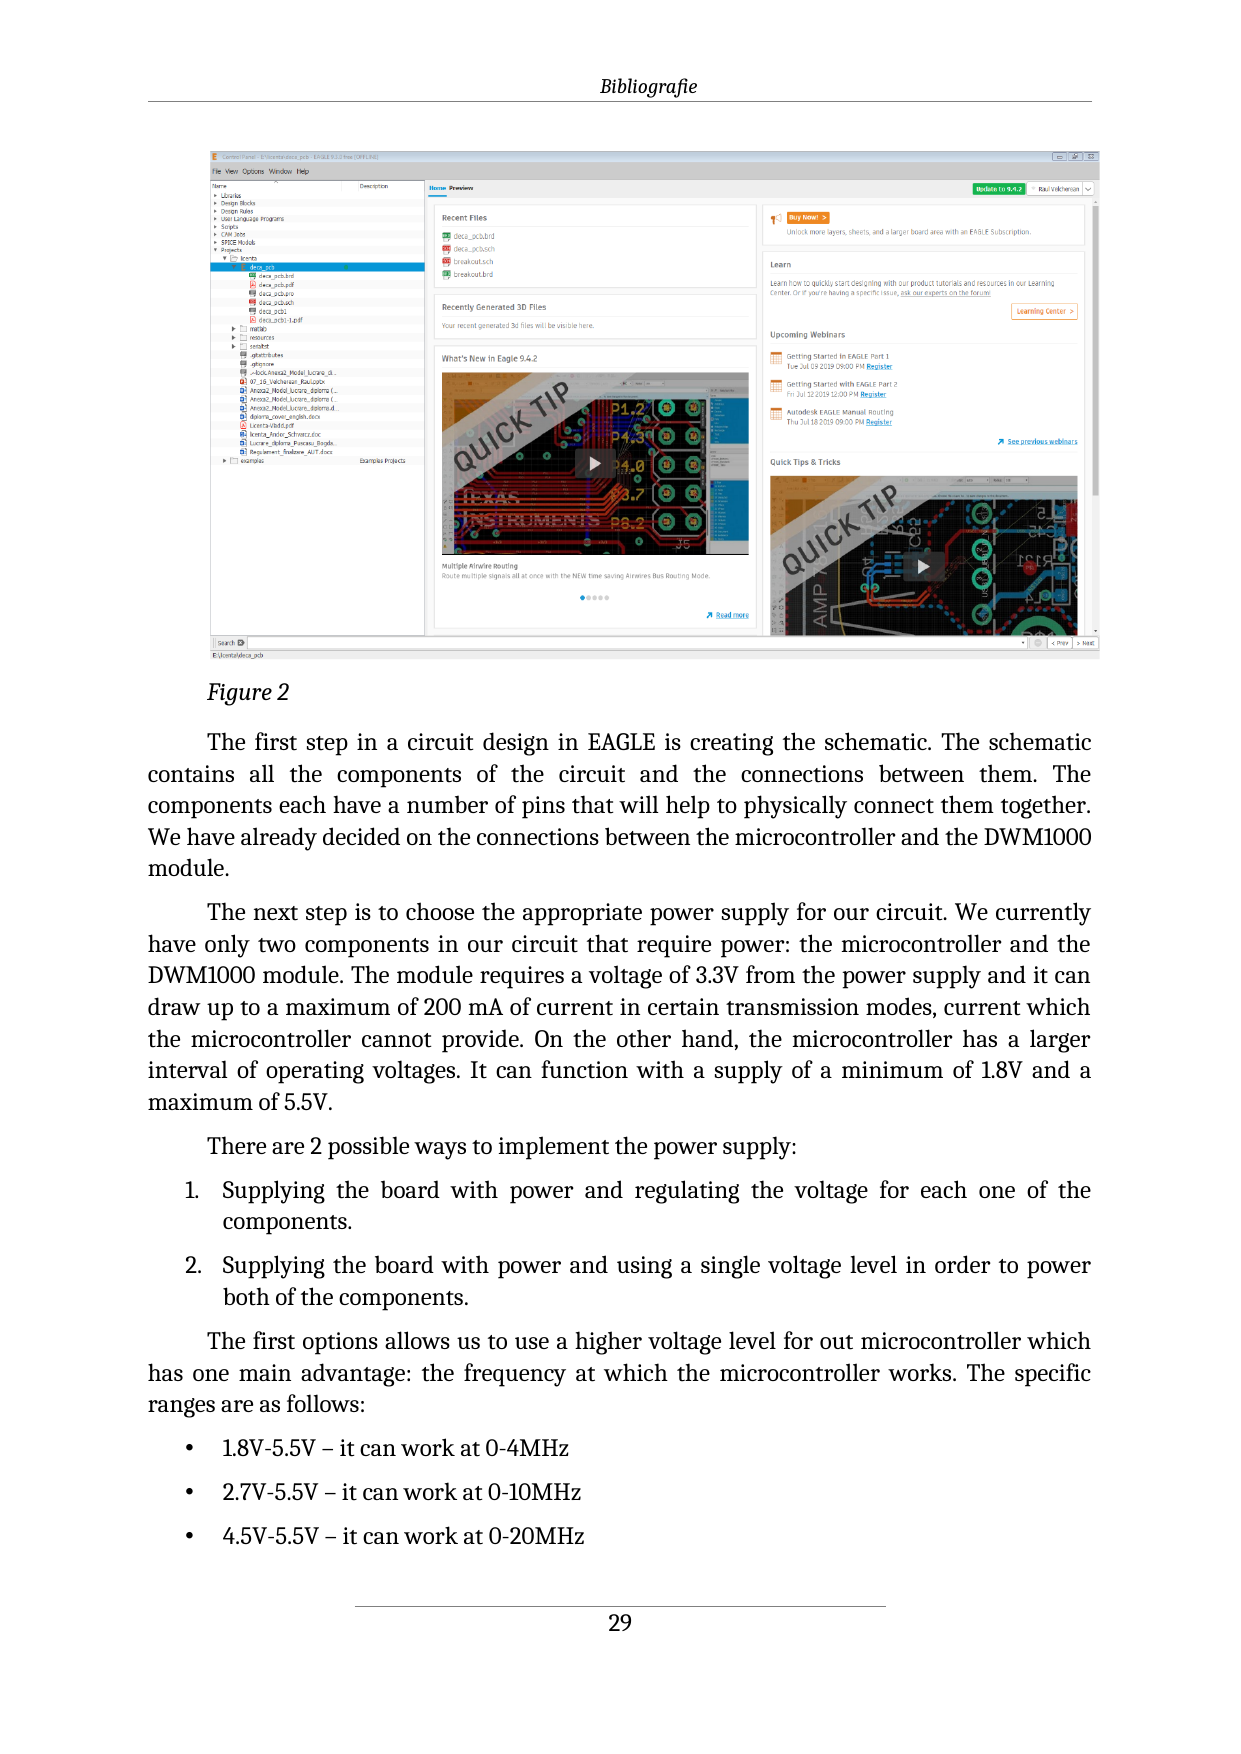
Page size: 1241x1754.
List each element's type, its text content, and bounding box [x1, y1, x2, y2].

text There are 2 possible ways to implement the power supply: [148, 1132, 1092, 1160]
list 2.7V-5.5V – it can work at 0-10MHz [185, 1478, 1092, 1507]
list 4.5V-5.5V – it can work at 0-20MHz [185, 1522, 1092, 1551]
text Figure 2 [148, 678, 1092, 707]
text The first step in a circuit design in EAGLE is creating the schematic. The schematic contains all the components of the circuit and the connections between them. The components each have a number of pins that will help to physically connect them together. We have already decided on the connections between the microcontroller and the DWM1000 module. [148, 728, 1092, 883]
text The next step is to choose the appropriate power supply for our circuit. We currently have only two components in our circuit that require power: the microcontroller and the DWM1000 module. The module requires a voltage of 3.3V from the power supply and it can draw up to a maximum of 200 mA of current in certain transmission modes, current which the microcontroller cannot provide. On the other hand, the microcontroller has a larger interval of operating voltages. It can function with a supply of a minimum of 1.8V and a maximum of 5.5V. [148, 898, 1092, 1116]
list Supplying the board with power and using a single voltage level in order to power both of the components. [185, 1251, 1092, 1312]
list 1.8V-5.5V – it can work at 0-4MHz [185, 1434, 1092, 1463]
list Supplying the board with power and regulating the voltage for each one of the components. [185, 1176, 1092, 1236]
text The first options allows us to use a higher voltage level for out microcontroller which has one main advantage: the frequency at which the microcontroller works. The specific ranges are as follows: [148, 1327, 1092, 1419]
